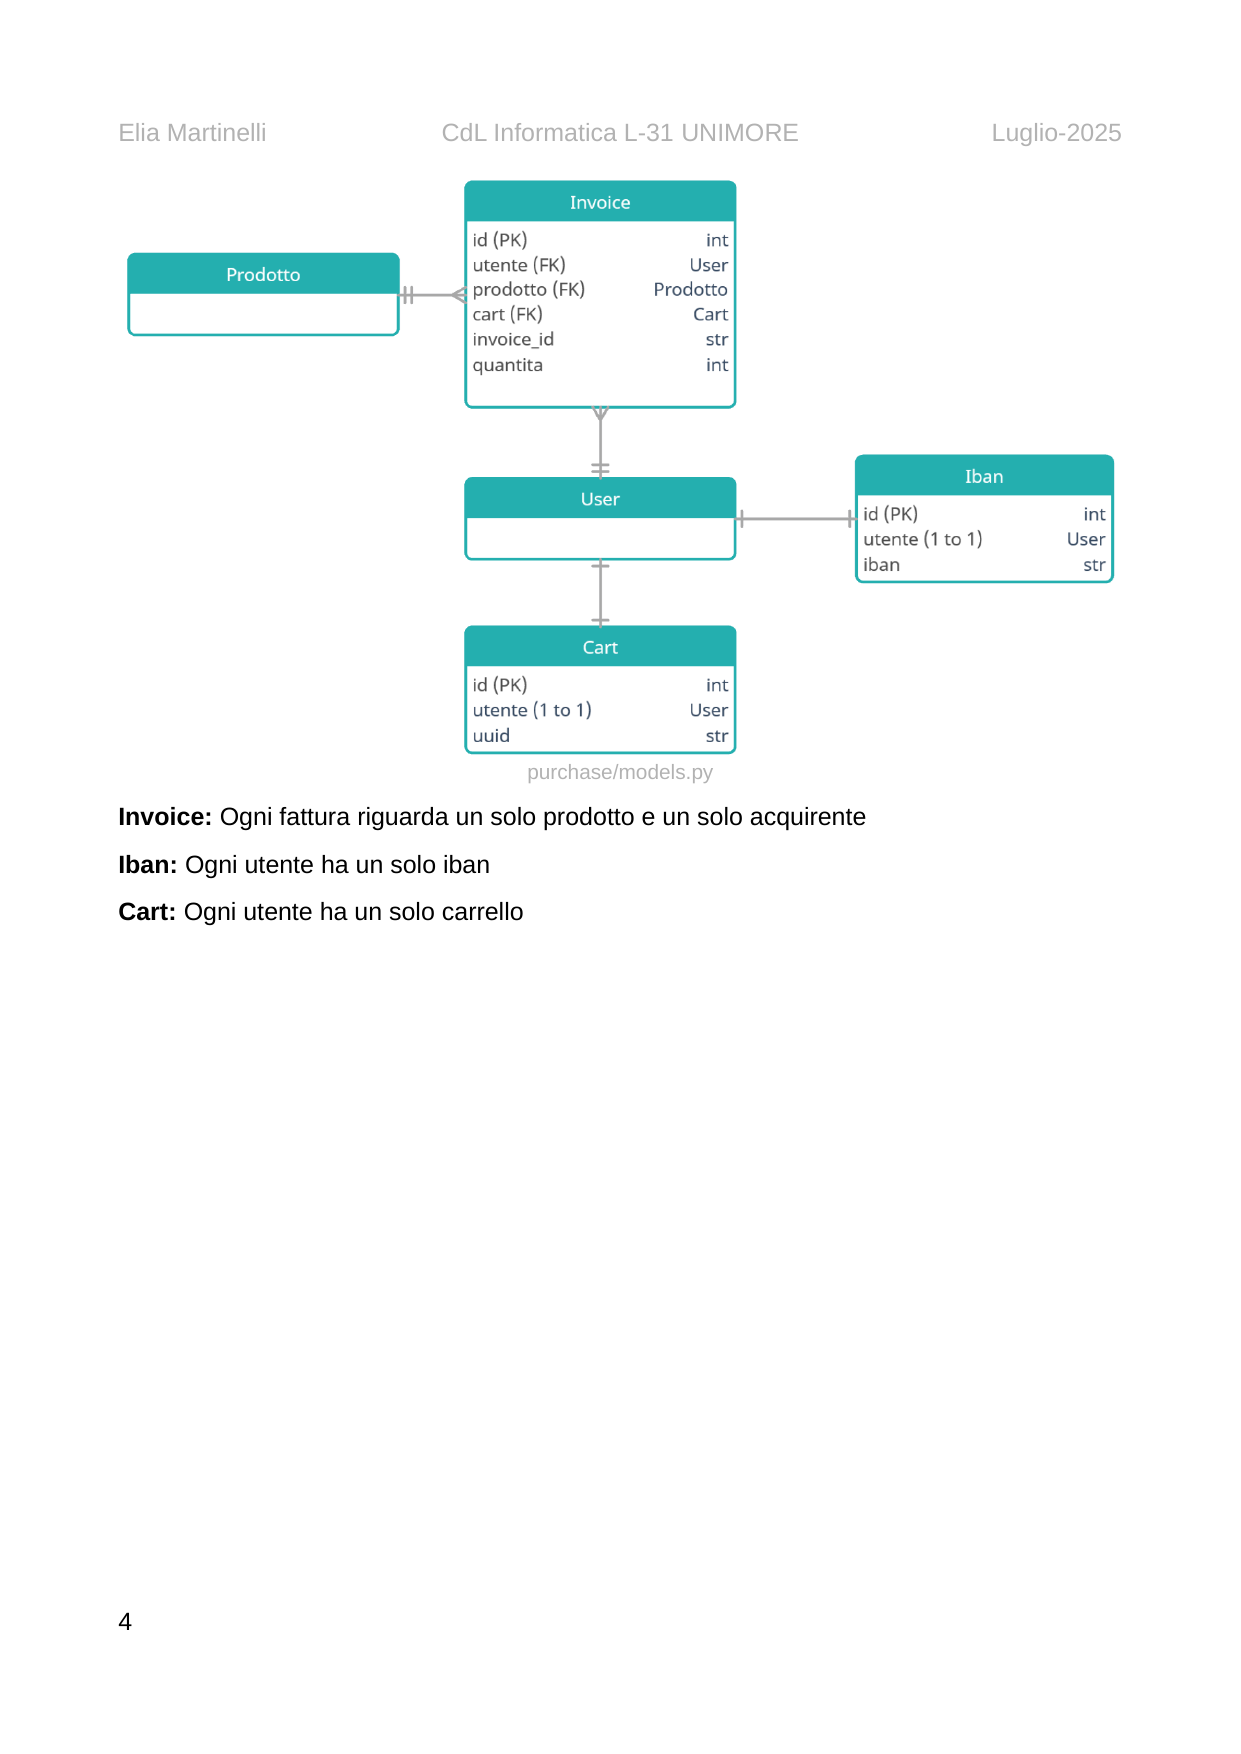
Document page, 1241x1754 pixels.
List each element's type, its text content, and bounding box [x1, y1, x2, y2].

text Invoice: Ogni fattura riguarda un solo prodotto e un solo acquirente [118, 802, 1122, 831]
text purchase/models.py [118, 757, 1122, 784]
text Iban: Ogni utente ha un solo iban [118, 849, 1122, 878]
picture [118, 176, 1123, 757]
text Cart: Ogni utente ha un solo carrello [118, 897, 1122, 926]
